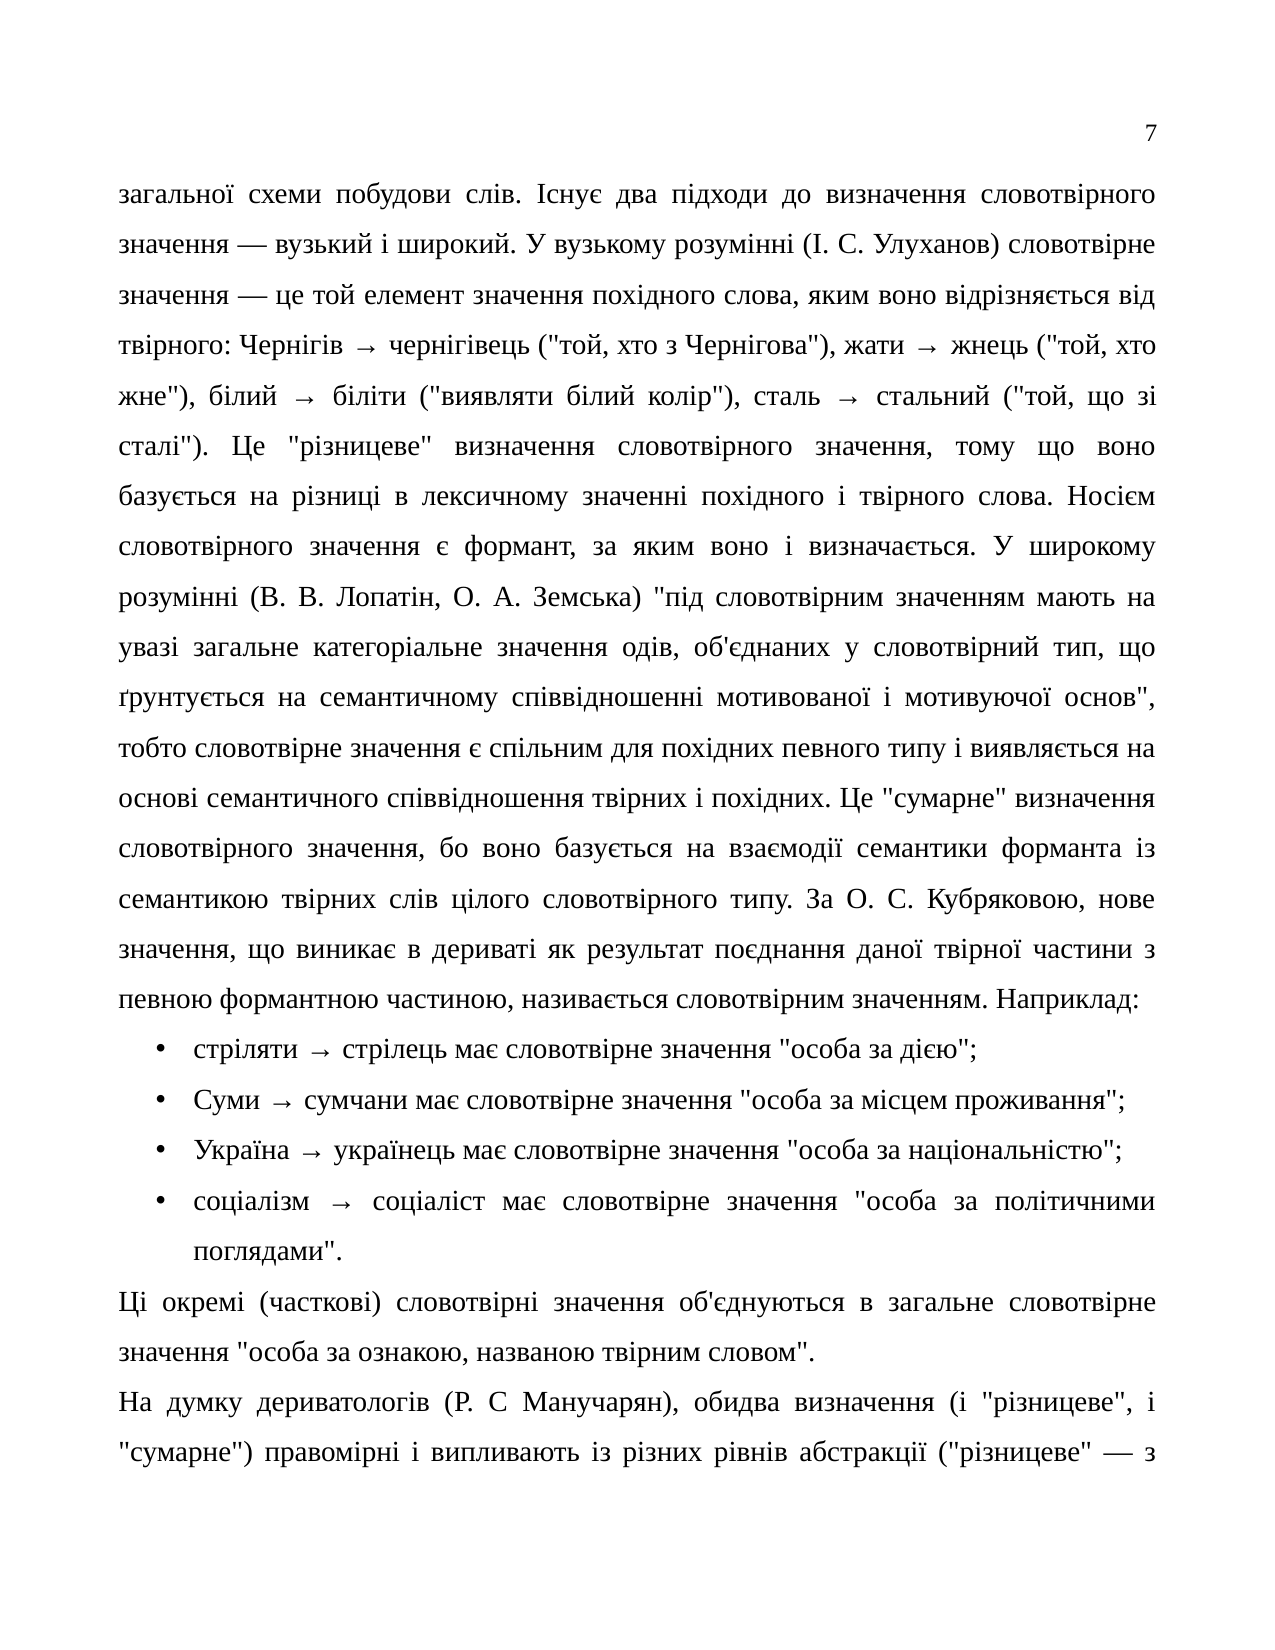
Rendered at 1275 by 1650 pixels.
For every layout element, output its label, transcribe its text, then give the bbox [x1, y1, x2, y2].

list Україна → українець має словотвірне значення "особа за національністю"; [156, 1132, 1157, 1166]
text На думку дериватологів (Р. С Манучарян), обидва визначення (і "різницеве", і "сумарне") правомірні і випливають із різних рівнів абстракції ("різницеве" — з [118, 1384, 1157, 1468]
list Суми → сумчани має словотвірне значення "особа за місцем проживання"; [156, 1082, 1157, 1116]
list соціалізм → соціаліст має словотвірне значення "особа за політичними поглядами". [156, 1183, 1157, 1267]
text загальної схеми побудови слів. Існує два підходи до визначення словотвірного значення — вузький і широкий. У вузькому розумінні (І. С. Улуханов) словотвірне значення — це той елемент значення похідного слова, яким воно відрізняється від твірного: Чернігів → чернігівець ("той, хто з Чернігова"), жати → жнець ("той, хто жне"), білий → біліти ("виявляти білий колір"), сталь → стальний ("той, що зі сталі"). Це "різницеве" визначення словотвірного значення, тому що воно базується на різниці в лексичному значенні похідного і твірного слова. Носієм словотвірного значення є формант, за яким воно і визначається. У широкому розумінні (В. В. Лопатін, О. А. Земська) "під словотвірним значенням мають на увазі загальне категоріальне значення одів, об'єднаних у словотвірний тип, що ґрунтується на семантичному співвідношенні мотивованої і мотивуючої основ", тобто словотвірне значення є спільним для похідних певного типу і виявляється на основі семантичного співвідношення твірних і похідних. Це "сумарне" визначення словотвірного значення, бо воно базується на взаємодії семантики форманта із семантикою твірних слів цілого словотвірного типу. За О. С. Кубряковою, нове значення, що виникає в дериваті як результат поєднання даної твірної частини з певною формантною частиною, називається словотвірним значенням. Наприклад: [118, 176, 1157, 1015]
list стріляти → стрілець має словотвірне значення "особа за дією"; [156, 1032, 1157, 1065]
text Ці окремі (часткові) словотвірні значення об'єднуються в загальне словотвірне значення "особа за ознакою, названою твірним словом". [118, 1284, 1157, 1367]
